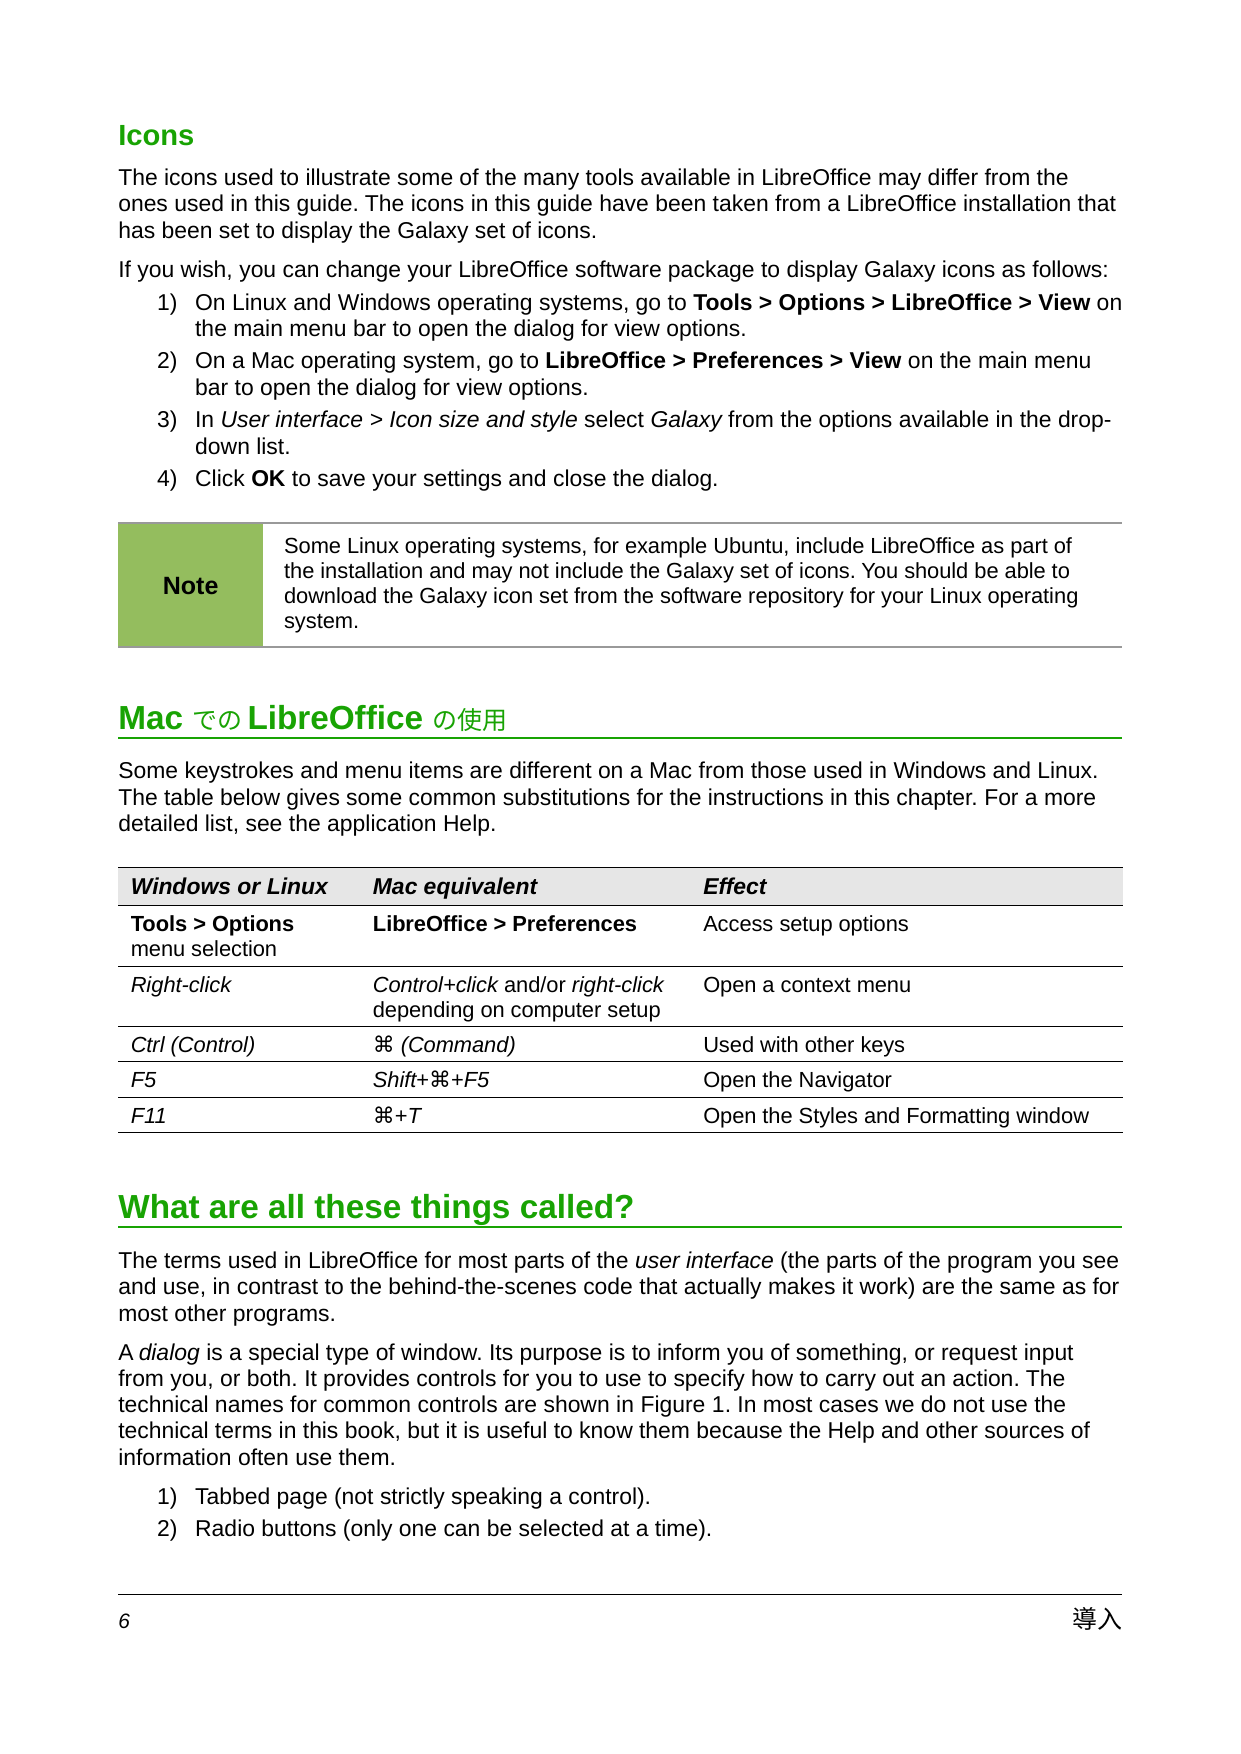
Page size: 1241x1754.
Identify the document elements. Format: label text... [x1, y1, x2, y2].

table_header Some Linux operating systems, for example Ubuntu, include LibreOffice as part of the installation and may not include the Galaxy set of icons. You should be able to download the Galaxy icon set from the software repository for your Linux operating system. [263, 524, 1122, 646]
list Click OK to save your settings and close the dialog. [177, 465, 1122, 492]
subtitle Icons [118, 118, 1122, 152]
table_cell LibreOffice > Preferences [360, 906, 691, 966]
table_cell Tools > Options menu selection [118, 906, 360, 966]
table_header Effect [691, 868, 1123, 905]
table_cell F5 [118, 1062, 360, 1097]
table_cell Used with other keys [691, 1027, 1123, 1061]
table_cell F11 [118, 1098, 360, 1132]
table_cell ⌘+T [360, 1098, 691, 1132]
text The icons used to illustrate some of the many tools available in LibreOffice may differ from the ones used in this guide. The icons in this guide have been taken from a LibreOffice installation that has been set to display the Galaxy set of icons. [118, 164, 1122, 243]
list Radio buttons (only one can be selected at a time). [177, 1515, 1122, 1542]
table_cell Open the Styles and Formatting window [691, 1098, 1123, 1132]
table_cell Access setup options [691, 906, 1123, 966]
text The terms used in LibreOffice for most parts of the user interface (the parts of the program you see and use, in contrast to the behind-the-scenes code that actually makes it work) are the same as for most other programs. [118, 1247, 1122, 1326]
text A dialog is a special type of window. Its purpose is to inform you of something, or request input from you, or both. It provides controls for you to use to specify how to carry out an action. The technical names for common controls are shown in Figure 1. In most cases we do not use the technical terms in this book, but it is useful to know them because the Help and other sources of information often use them. [118, 1338, 1122, 1470]
list In User interface > Icon size and style select Galaxy from the options available in the drop-down list. [177, 406, 1122, 459]
text Some keystrokes and menu items are different on a Mac from those used in Windows and Linux. The table below gives some common substitutions for the instructions in this chapter. For a more detailed list, see the application Help. [118, 757, 1122, 837]
table_cell Shift+⌘+F5 [360, 1062, 691, 1097]
table_cell ⌘ (Command) [360, 1027, 691, 1061]
table_header Note [118, 524, 263, 646]
list If you wish, you can change your LibreOffice software package to display Galaxy icons as follows: [118, 256, 1122, 282]
table_cell Control+click and/or right-click depending on computer setup [360, 967, 691, 1026]
table_cell Right-click [118, 967, 360, 1026]
subtitle Mac でのLibreOffice の使用 [118, 698, 1122, 737]
list On a Mac operating system, go to LibreOffice > Preferences > View on the main menu bar to open the dialog for view options. [177, 347, 1122, 400]
subtitle What are all these things called? [118, 1187, 1122, 1226]
table_cell Ctrl (Control) [118, 1027, 360, 1061]
list Tabbed page (not strictly speaking a control). [177, 1483, 1122, 1509]
table_header Windows or Linux [118, 868, 360, 905]
list On Linux and Windows operating systems, go to Tools > Options > LibreOffice > View on the main menu bar to open the dialog for view options. [177, 288, 1122, 341]
table_cell Open the Navigator [691, 1062, 1123, 1097]
table_header Mac equivalent [360, 868, 691, 905]
table_cell Open a context menu [691, 967, 1123, 1026]
